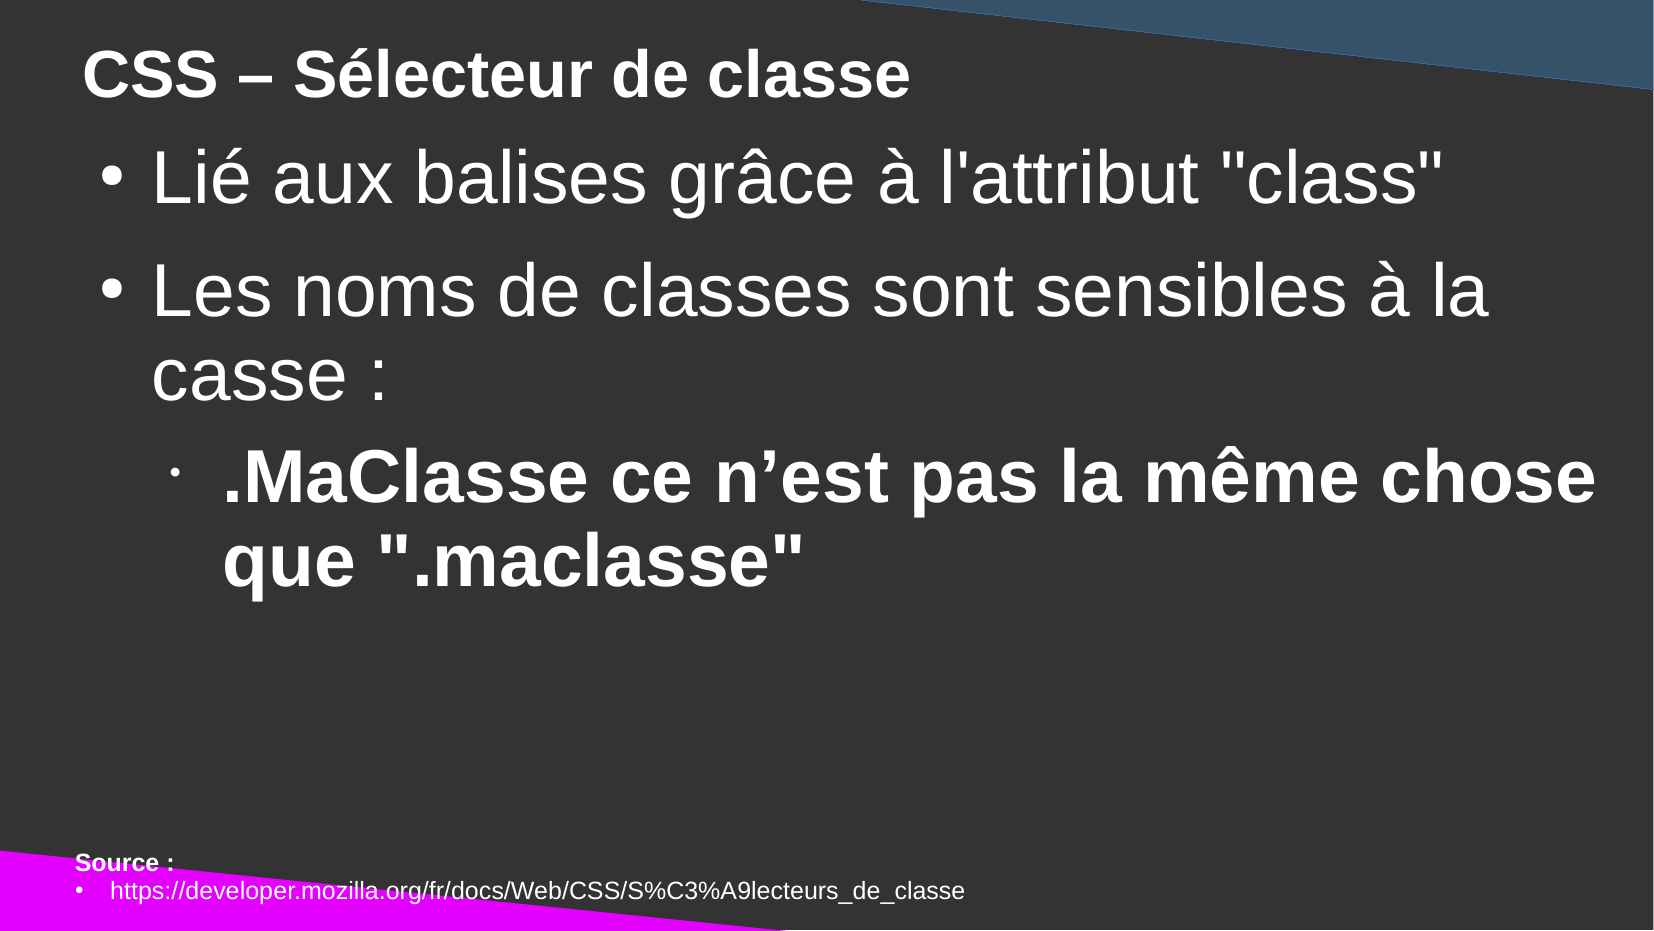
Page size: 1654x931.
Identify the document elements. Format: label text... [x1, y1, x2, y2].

text_box [861, 0, 1654, 90]
text_box [0, 850, 788, 931]
list Lié aux balises grâce à l'attribut "class" Les noms de classes sont sensibles à la casse : .MaClasse ce n’est pas la même chose que ".maclasse" [80, 135, 1605, 810]
text_box Source : https://developer.mozilla.org/fr/docs/Web/CSS/S%C3%A9lecteurs_de_classe [60, 841, 1546, 913]
title CSS – Sélecteur de classe [82, 37, 1571, 114]
